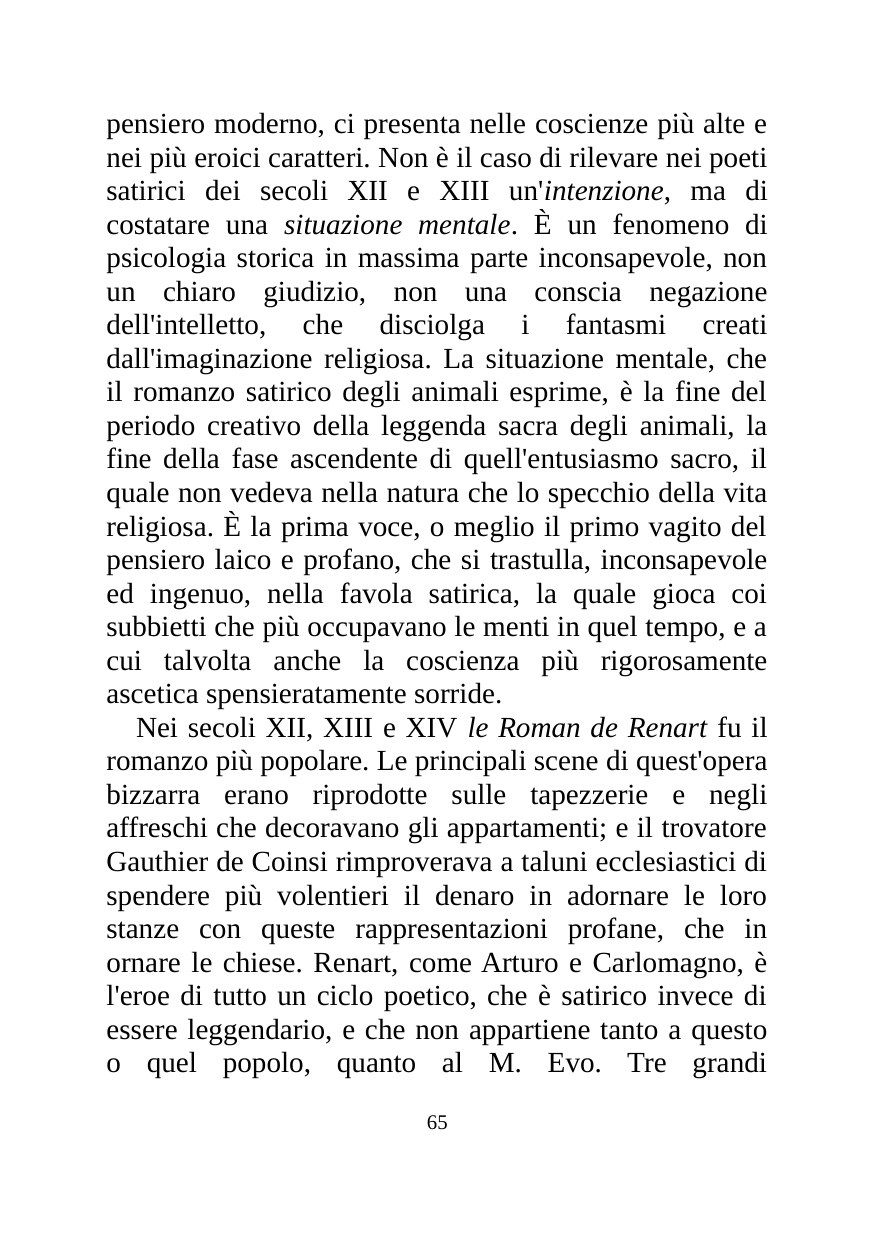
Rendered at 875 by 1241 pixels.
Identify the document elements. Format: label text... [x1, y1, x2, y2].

text Nei secoli XII, XIII e XIV le Roman de Renart fu il romanzo più popolare. Le principali scene di quest'opera bizzarra erano riprodotte sulle tapezzerie e negli affreschi che decoravano gli appartamenti; e il trovatore Gauthier de Coinsi rimproverava a taluni ecclesiastici di spendere più volentieri il denaro in adornare le loro stanze con queste rappresentazioni profane, che in ornare le chiese. Renart, come Arturo e Carlomagno, è l'eroe di tutto un ciclo poetico, che è satirico invece di essere leggendario, e che non appartiene tanto a questo o quel popolo, quanto al M. Evo. Tre grandi [106, 710, 768, 1079]
text pensiero moderno, ci presenta nelle coscienze più alte e nei più eroici caratteri. Non è il caso di rilevare nei poeti satirici dei secoli XII e XIII un'intenzione, ma di costatare una situazione mentale. È un fenomeno di psicologia storica in massima parte inconsapevole, non un chiaro giudizio, non una conscia negazione dell'intelletto, che disciolga i fantasmi creati dall'imaginazione religiosa. La situazione mentale, che il romanzo satirico degli animali esprime, è la fine del periodo creativo della leggenda sacra degli animali, la fine della fase ascendente di quell'entusiasmo sacro, il quale non vedeva nella natura che lo specchio della vita religiosa. È la prima voce, o meglio il primo vagito del pensiero laico e profano, che si trastulla, inconsapevole ed ingenuo, nella favola satirica, la quale gioca coi subbietti che più occupavano le menti in quel tempo, e a cui talvolta anche la coscienza più rigorosamente ascetica spensieratamente sorride. [106, 106, 768, 710]
